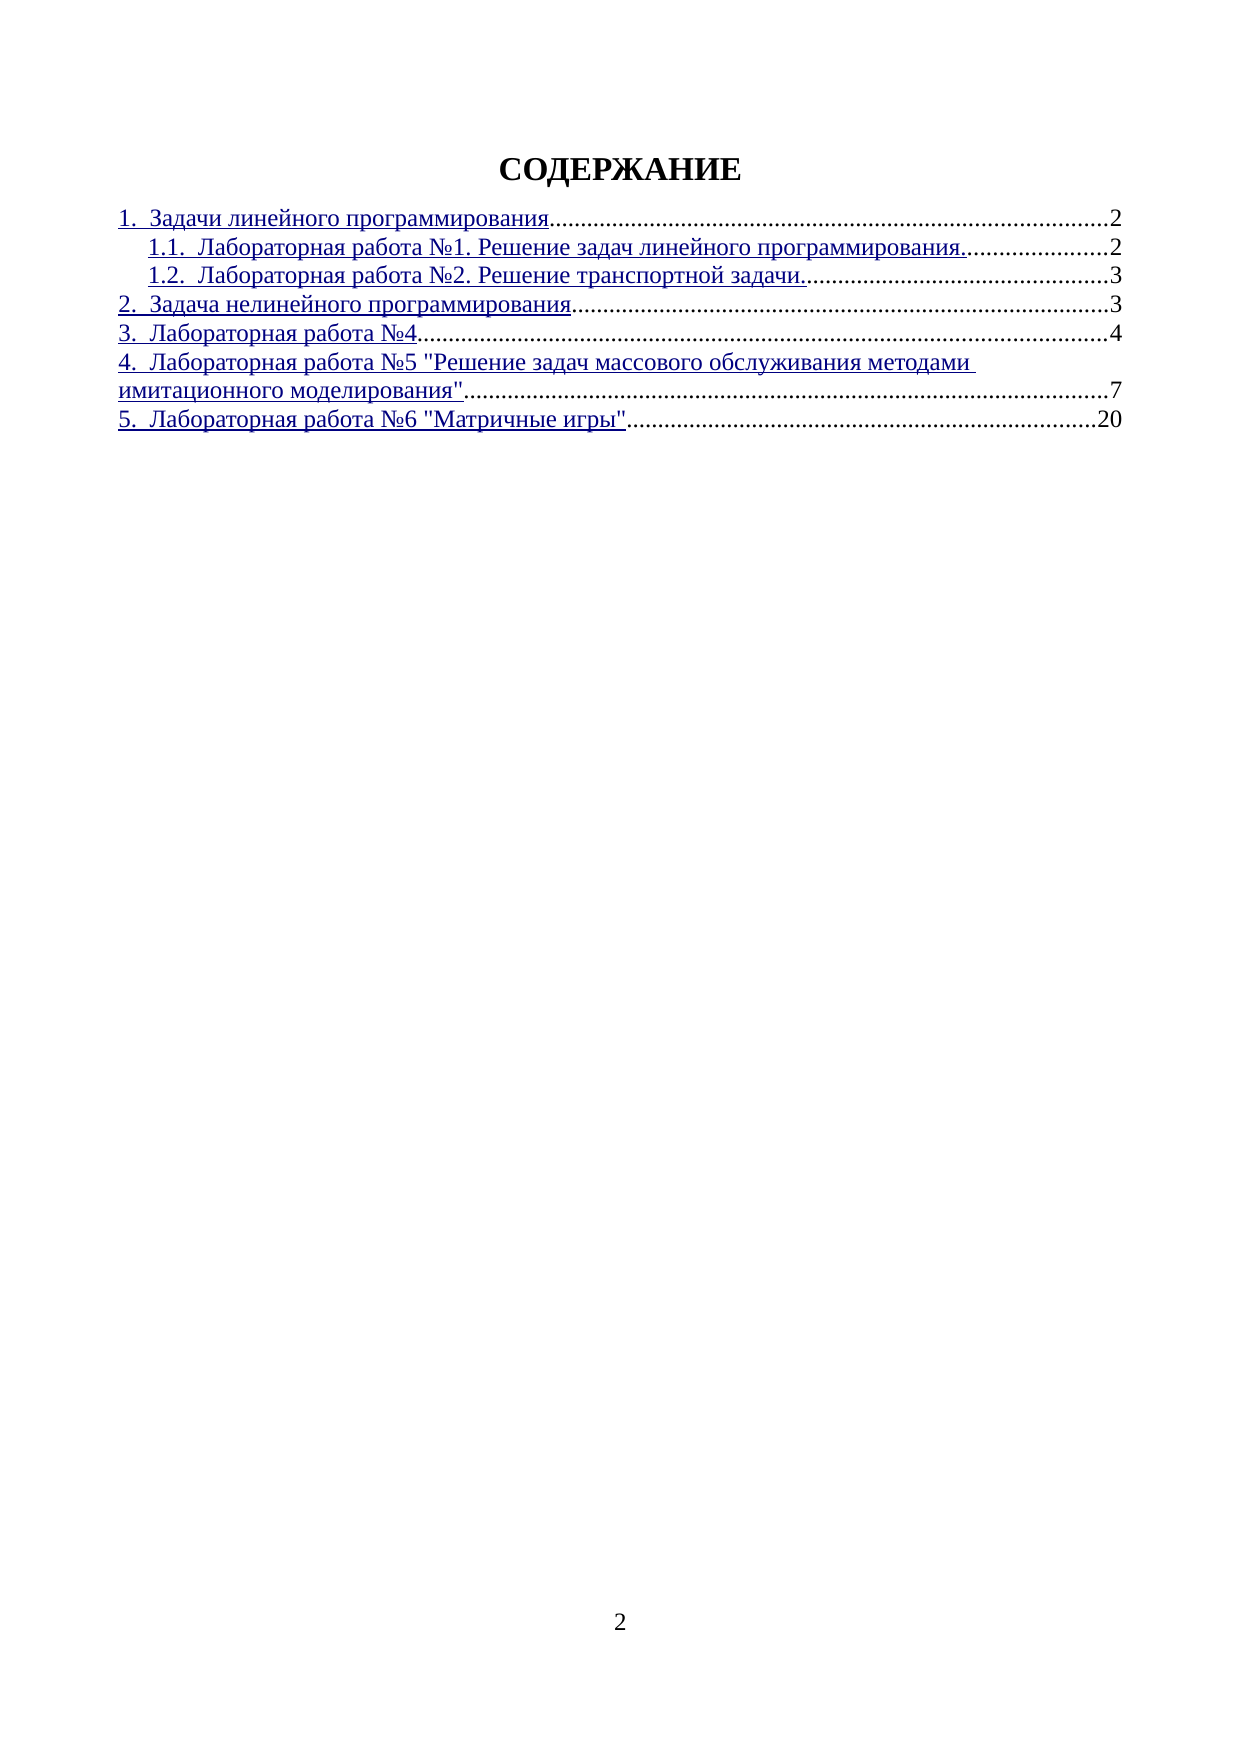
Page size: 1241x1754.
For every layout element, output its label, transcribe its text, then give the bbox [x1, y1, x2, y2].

text 1. Задачи линейного программирования 2 [118, 203, 1122, 232]
text 3. Лабораторная работа №4 4 [118, 318, 1122, 347]
subtitle Содержание [118, 146, 1122, 191]
text 5. Лабораторная работа №6 "Матричные игры" 20 [118, 404, 1122, 433]
text 1.2. Лабораторная работа №2. Решение транспортной задачи. 3 [148, 261, 1122, 289]
text 2. Задача нелинейного программирования 3 [118, 289, 1122, 318]
text 4. Лабораторная работа №5 "Решение задач массового обслуживания методами имитационного моделирования" 7 [118, 347, 1122, 404]
text 1.1. Лабораторная работа №1. Решение задач линейного программирования. 2 [148, 232, 1122, 261]
